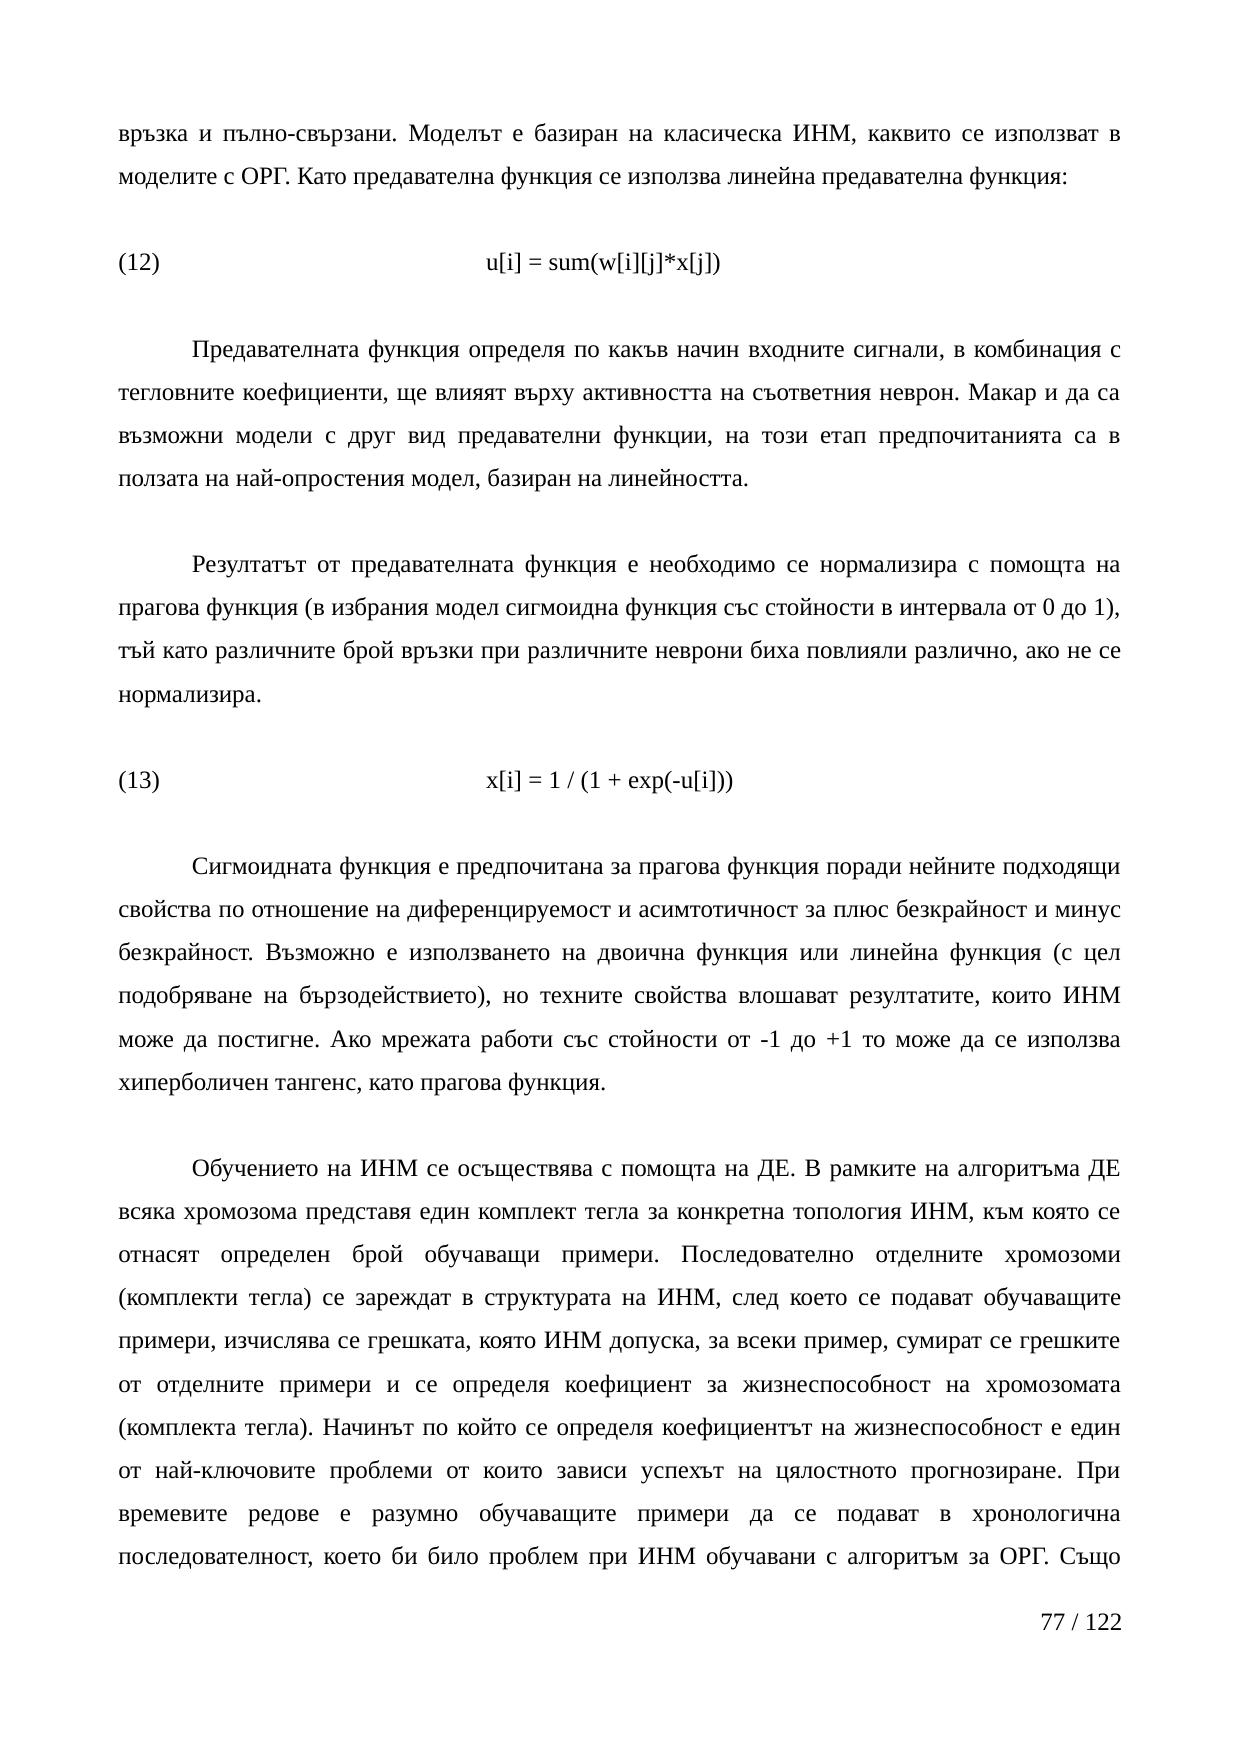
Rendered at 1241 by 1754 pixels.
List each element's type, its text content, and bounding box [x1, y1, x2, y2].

text (13) x[i] = 1 / (1 + exp(-u[i])) [118, 765, 1122, 794]
text Резултатът от предавателната функция е необходимо се нормализира с помощта на прагова функция (в избрания модел сигмоидна функция със стойности в интервала от 0 до 1), тъй като различните брой връзки при различните неврони биха повлияли различно, ако не се нормализира. [118, 549, 1122, 707]
text Сигмоидната функция е предпочитана за прагова функция поради нейните подходящи свойства по отношение на диференцируемост и асимтотичност за плюс безкрайност и минус безкрайност. Възможно е използването на двоична функция или линейна функция (с цел подобряване на бързодействието), но техните свойства влошават резултатите, които ИНМ може да постигне. Ако мрежата работи със стойности от -1 до +1 то може да се използва хиперболичен тангенс, като прагова функция. [118, 851, 1122, 1096]
text връзка и пълно-свързани. Моделът е базиран на класическа ИНМ, каквито се използват в моделите с ОРГ. Като предавателна функция се използва линейна предавателна функция: [118, 118, 1122, 190]
text Предавателната функция определя по какъв начин входните сигнали, в комбинация с тегловните коефициенти, ще влияят върху активността на съответния неврон. Макар и да са възможни модели с друг вид предавателни функции, на този етап предпочитанията са в ползата на най-опростения модел, базиран на линейността. [118, 334, 1122, 492]
text Обучението на ИНМ се осъществява с помощта на ДЕ. В рамките на алгоритъма ДЕ всяка хромозома представя един комплект тегла за конкретна топология ИНМ, към която се отнасят определен брой обучаващи примери. Последователно отделните хромозоми (комплекти тегла) се зареждат в структурата на ИНМ, след което се подават обучаващите примери, изчислява се грешката, която ИНМ допуска, за всеки пример, сумират се грешките от отделните примери и се определя коефициент за жизнеспособност на хромозомата (комплекта тегла). Начинът по който се определя коефициентът на жизнеспособност е един от най-ключовите проблеми от които зависи успехът на цялостното прогнозиране. При времевите редове е разумно обучаващите примери да се подават в хронологична последователност, което би било проблем при ИНМ обучавани с алгоритъм за ОРГ. Също [118, 1153, 1122, 1570]
text (12) u[i] = sum(w[i][j]*x[j]) [118, 247, 1122, 276]
